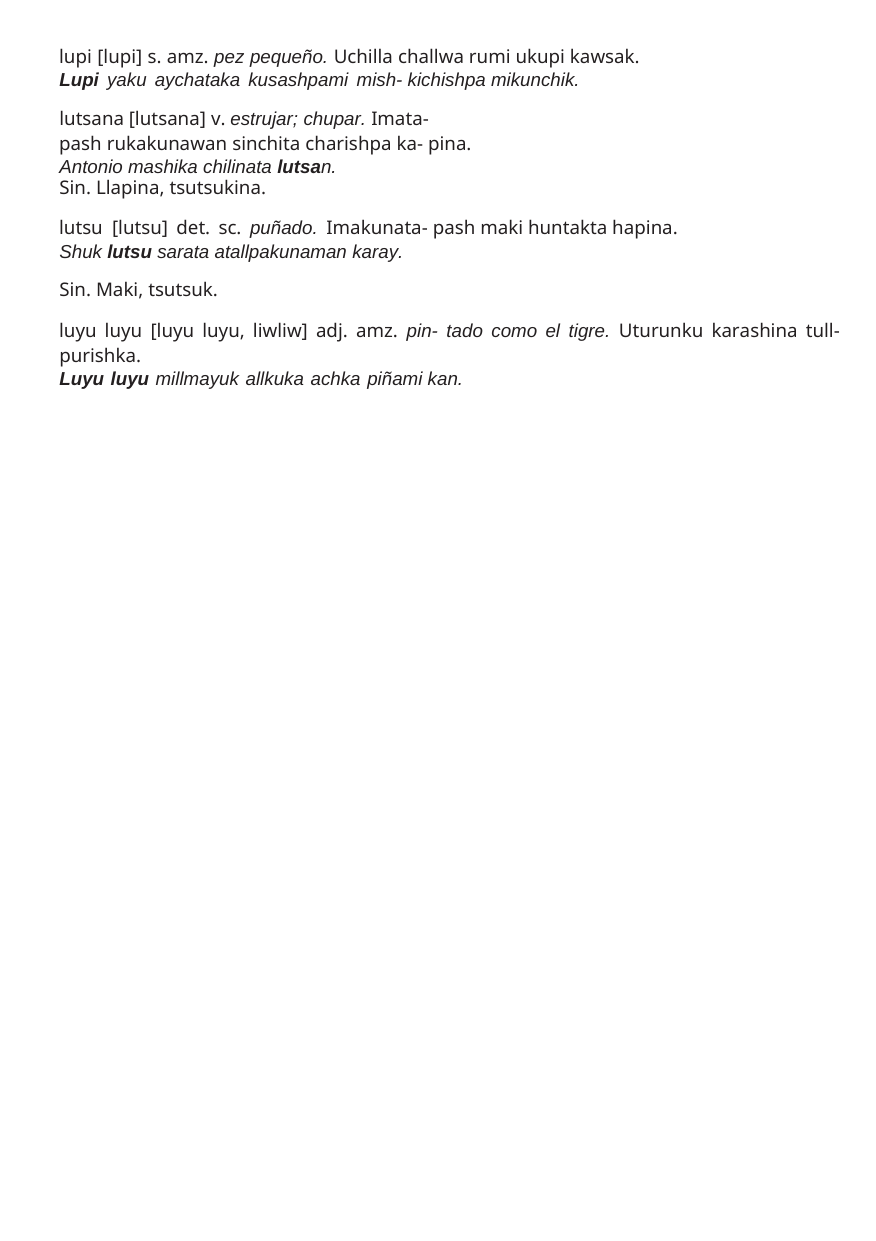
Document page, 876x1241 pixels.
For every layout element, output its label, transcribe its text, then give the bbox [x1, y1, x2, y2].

text lupi [lupi] s. amz. pez pequeño. Uchilla challwa rumi ukupi kawsak. [59, 44, 841, 68]
text Luyu luyu millmayuk allkuka achka piñami kan. [59, 368, 856, 389]
text Shuk lutsu sarata atallpakunaman karay. [59, 241, 856, 262]
text Sin. Llapina, tsutsukina. [59, 178, 856, 199]
text luyu luyu [luyu luyu, liwliw] adj. amz. pin- tado como el tigre. Uturunku karashina tull- purishka. [59, 317, 840, 368]
text lutsu [lutsu] det. sc. puñado. Imakunata- pash maki huntakta hapina. [59, 216, 841, 240]
text Antonio mashika chilinata lutsan. [59, 156, 856, 178]
text Sin. Maki, tsutsuk. [59, 280, 856, 300]
text Lupi yaku aychataka kusashpami mish- kichishpa mikunchik. [59, 69, 841, 90]
text lutsana [lutsana] v. estrujar; chupar. Imata- [59, 107, 856, 130]
text pash rukakunawan sinchita charishpa ka- pina. [59, 130, 841, 156]
